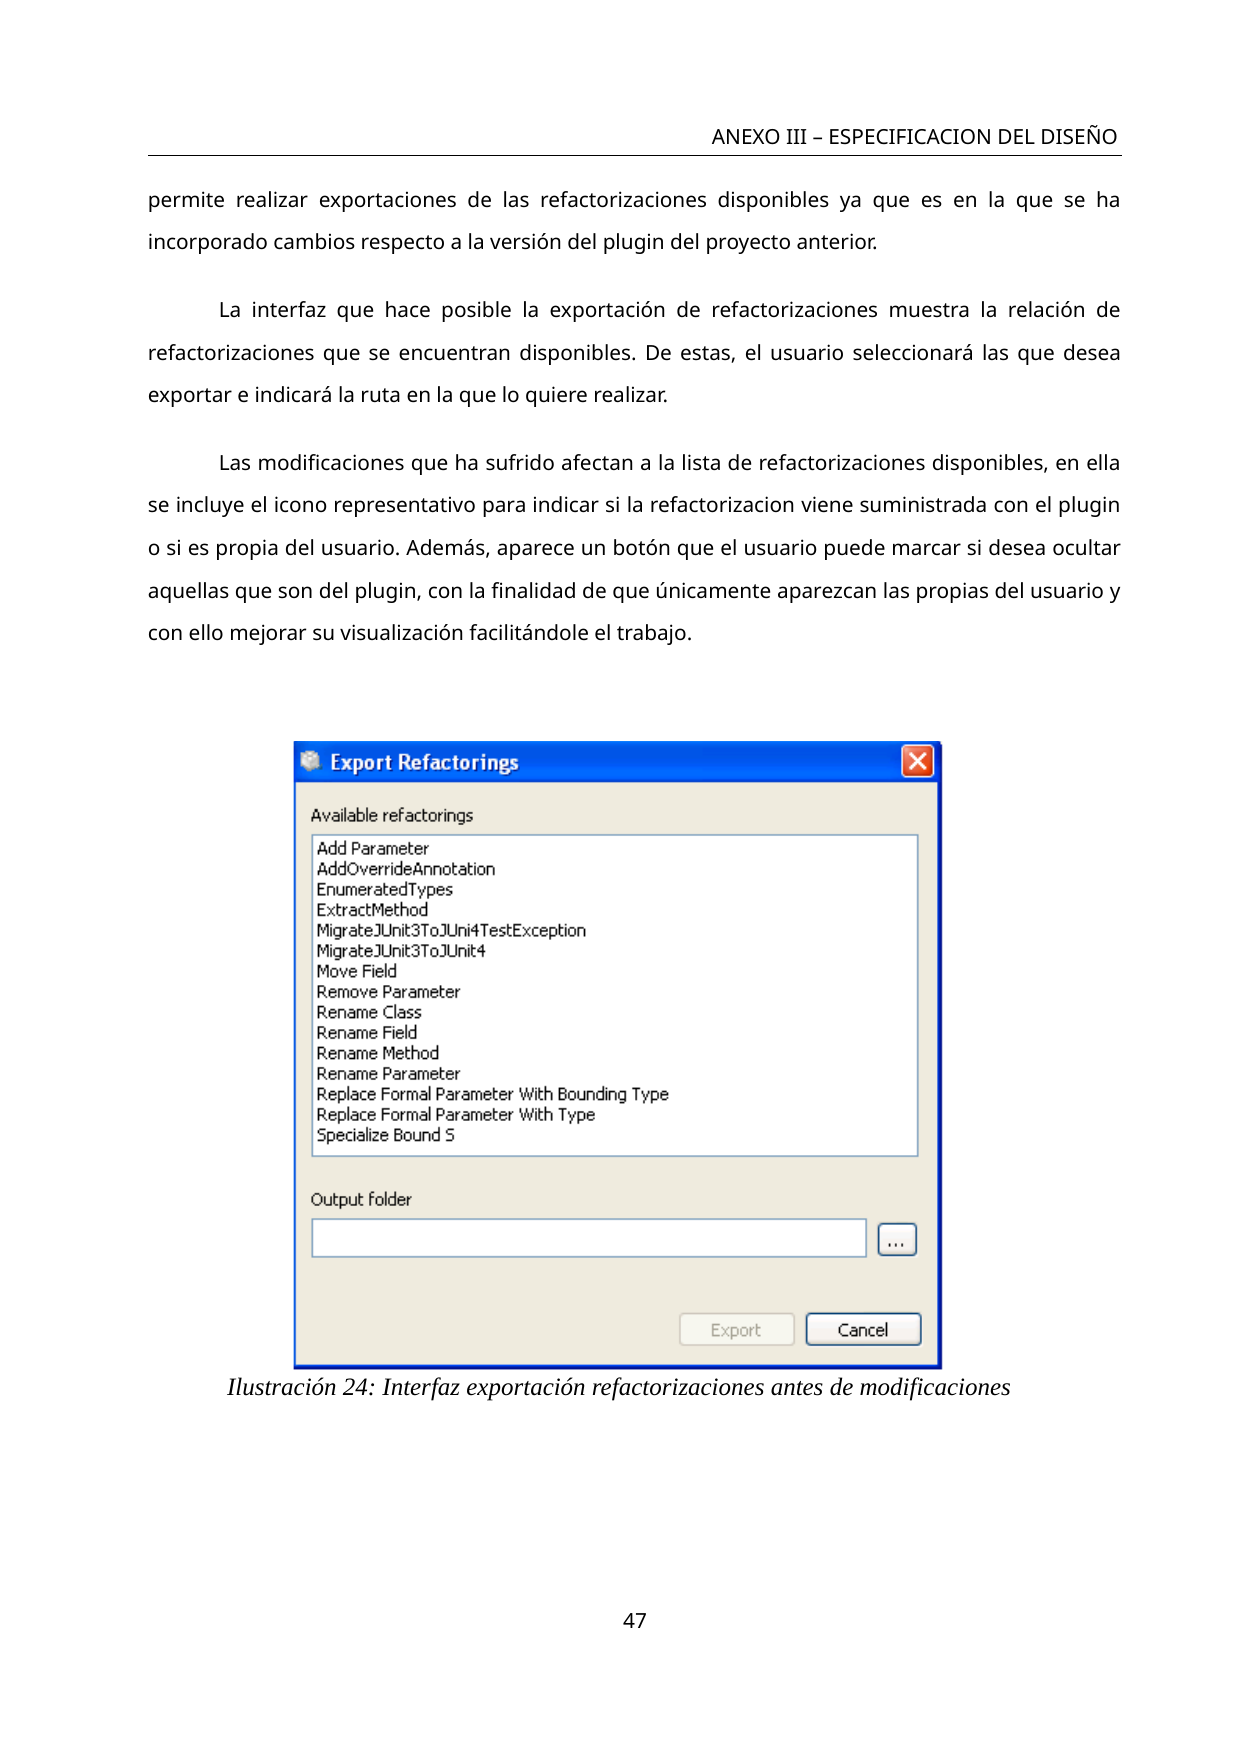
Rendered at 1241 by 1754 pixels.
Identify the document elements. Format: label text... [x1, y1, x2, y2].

text Ilustración 24: Interfaz exportación refactorizaciones antes de modificaciones [218, 753, 1022, 1401]
text permite realizar exportaciones de las refactorizaciones disponibles ya que es en la que se ha incorporado cambios respecto a la versión del plugin del proyecto anterior. [148, 185, 1122, 256]
text Las modificaciones que ha sufrido afectan a la lista de refactorizaciones disponibles, en ella se incluye el icono representativo para indicar si la refactorizacion viene suministrada con el plugin o si es propia del usuario. Además, aparece un botón que el usuario puede marcar si desea ocultar aquellas que son del plugin, con la finalidad de que únicamente aparezcan las propias del usuario y con ello mejorar su visualización facilitándole el trabajo. [148, 448, 1122, 647]
text La interfaz que hace posible la exportación de refactorizaciones muestra la relación de refactorizaciones que se encuentran disponibles. De estas, el usuario seleccionará las que desea exportar e indicará la ruta en la que lo quiere realizar. [148, 295, 1122, 409]
